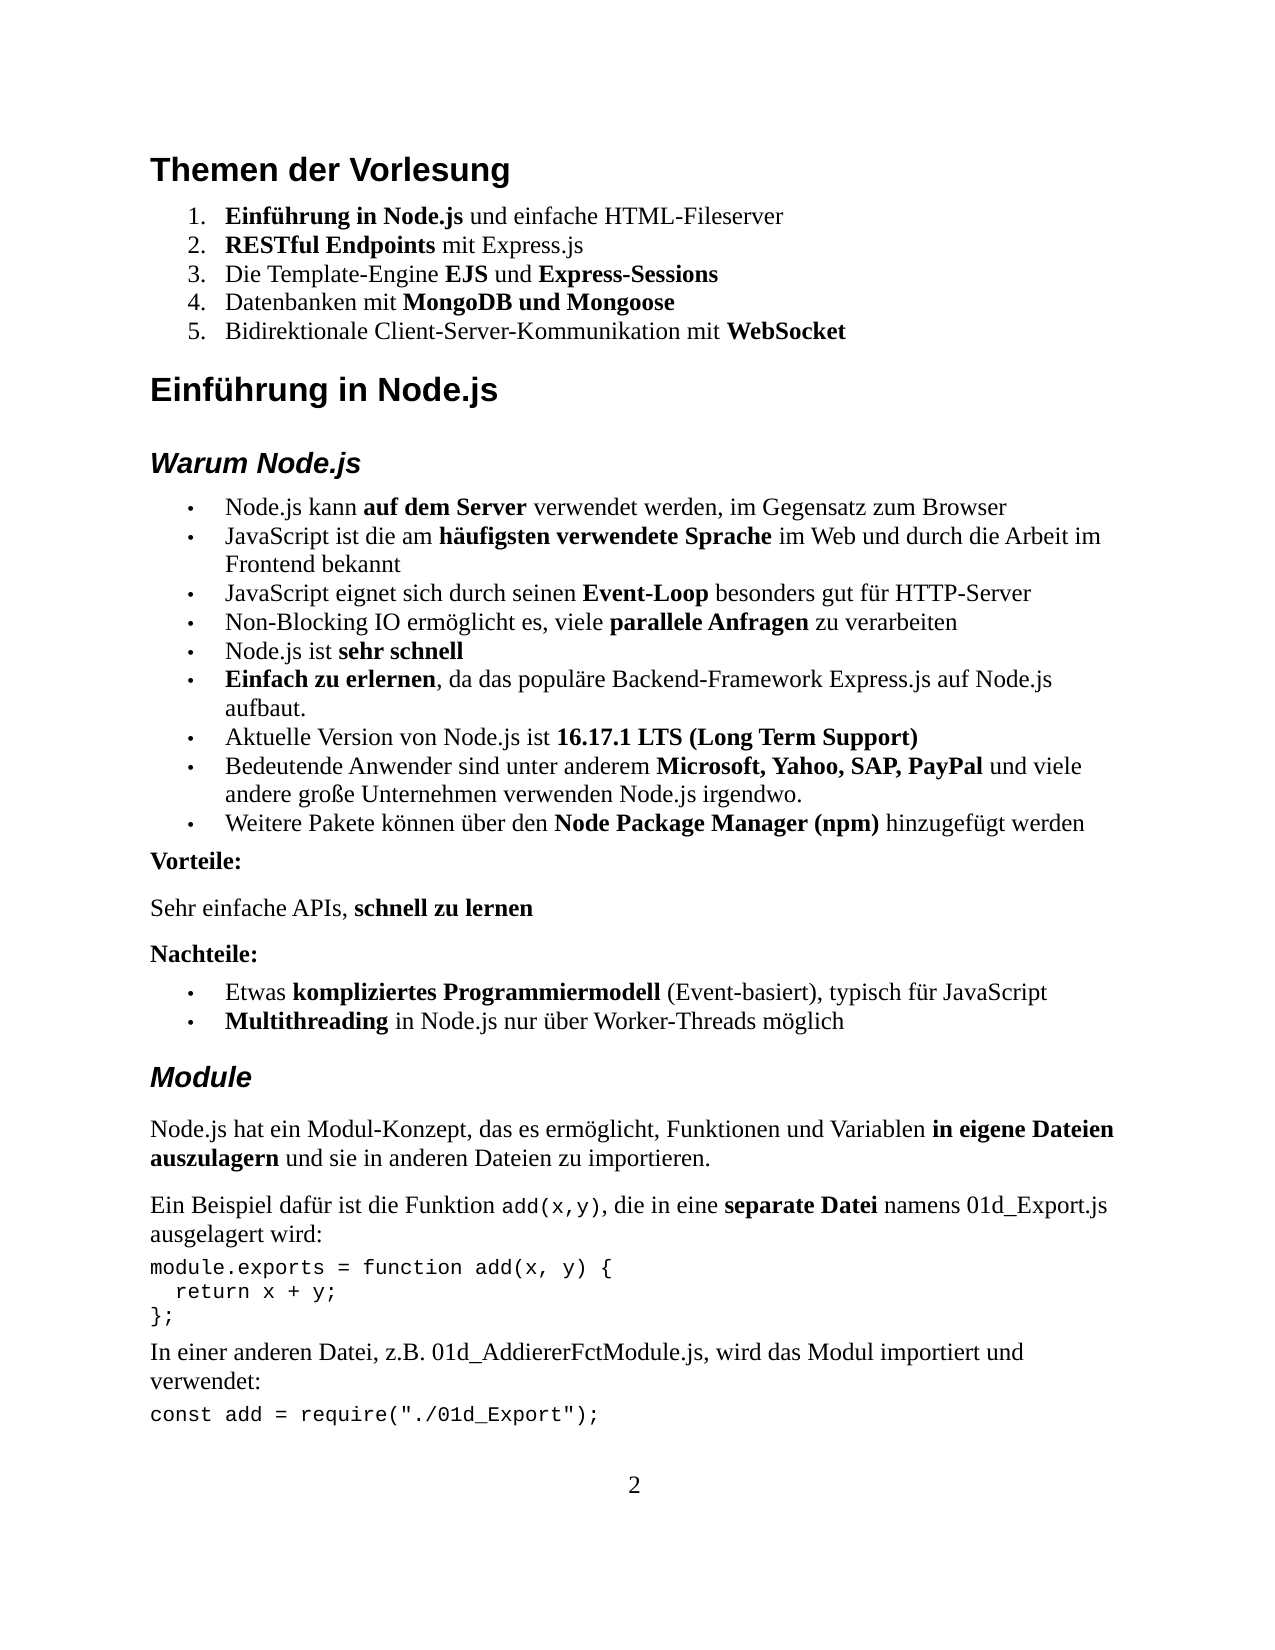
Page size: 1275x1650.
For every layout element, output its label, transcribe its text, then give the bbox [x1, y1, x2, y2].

list Multithreading in Node.js nur über Worker-Threads möglich [187, 1006, 1125, 1034]
list JavaScript eignet sich durch seinen Event-Loop besonders gut für HTTP-Server [187, 578, 1125, 607]
text const add = require("./01d_Export"); [150, 1404, 1125, 1427]
text In einer anderen Datei, z.B. 01d_AddiererFctModule.js, wird das Modul importiert und verwendet: [150, 1337, 1125, 1395]
list Bidirektionale Client-Server-Kommunikation mit WebSocket [187, 316, 1125, 345]
list Node.js kann auf dem Server verwendet werden, im Gegensatz zum Browser [187, 492, 1125, 521]
list Die Template-Engine EJS und Express-Sessions [187, 259, 1125, 287]
list Etwas kompliziertes Programmiermodell (Event-basiert), typisch für JavaScript [187, 977, 1125, 1006]
list Weitere Pakete können über den Node Package Manager (npm) hinzugefügt werden [187, 808, 1125, 837]
list Einführung in Node.js und einfache HTML-Fileserver [187, 201, 1125, 230]
text module.exports = function add(x, y) { [150, 1257, 1125, 1281]
text }; [150, 1304, 1125, 1328]
list Node.js ist sehr schnell [187, 636, 1125, 664]
subtitle Einführung in Node.js [150, 370, 1125, 408]
list Einfach zu erlernen, da das populäre Backend-Framework Express.js auf Node.js aufbaut. [187, 664, 1125, 722]
text Sehr einfache APIs, schnell zu lernen [150, 893, 1125, 921]
subtitle Themen der Vorlesung [150, 150, 1125, 189]
list Non-Blocking IO ermöglicht es, viele parallele Anfragen zu verarbeiten [187, 607, 1125, 636]
text Vorteile: [150, 846, 1125, 875]
text Nachteile: [150, 939, 1125, 968]
list Bedeutende Anwender sind unter anderem Microsoft, Yahoo, SAP, PayPal und viele andere große Unternehmen verwenden Node.js irgendwo. [187, 751, 1125, 808]
subtitle Module [150, 1059, 1125, 1093]
list Aktuelle Version von Node.js ist 16.17.1 LTS (Long Term Support) [187, 722, 1125, 751]
text return x + y; [150, 1281, 1125, 1304]
text Node.js hat ein Modul-Konzept, das es ermöglicht, Funktionen und Variablen in eigene Dateien auszulagern und sie in anderen Dateien zu importieren. [150, 1114, 1125, 1172]
text Ein Beispiel dafür ist die Funktion add(x,y), die in eine separate Datei namens 01d_Export.js ausgelagert wird: [150, 1190, 1125, 1248]
list Datenbanken mit MongoDB und Mongoose [187, 287, 1125, 316]
list RESTful Endpoints mit Express.js [187, 230, 1125, 259]
list JavaScript ist die am häufigsten verwendete Sprache im Web und durch die Arbeit im Frontend bekannt [187, 521, 1125, 578]
subtitle Warum Node.js [150, 446, 1125, 479]
